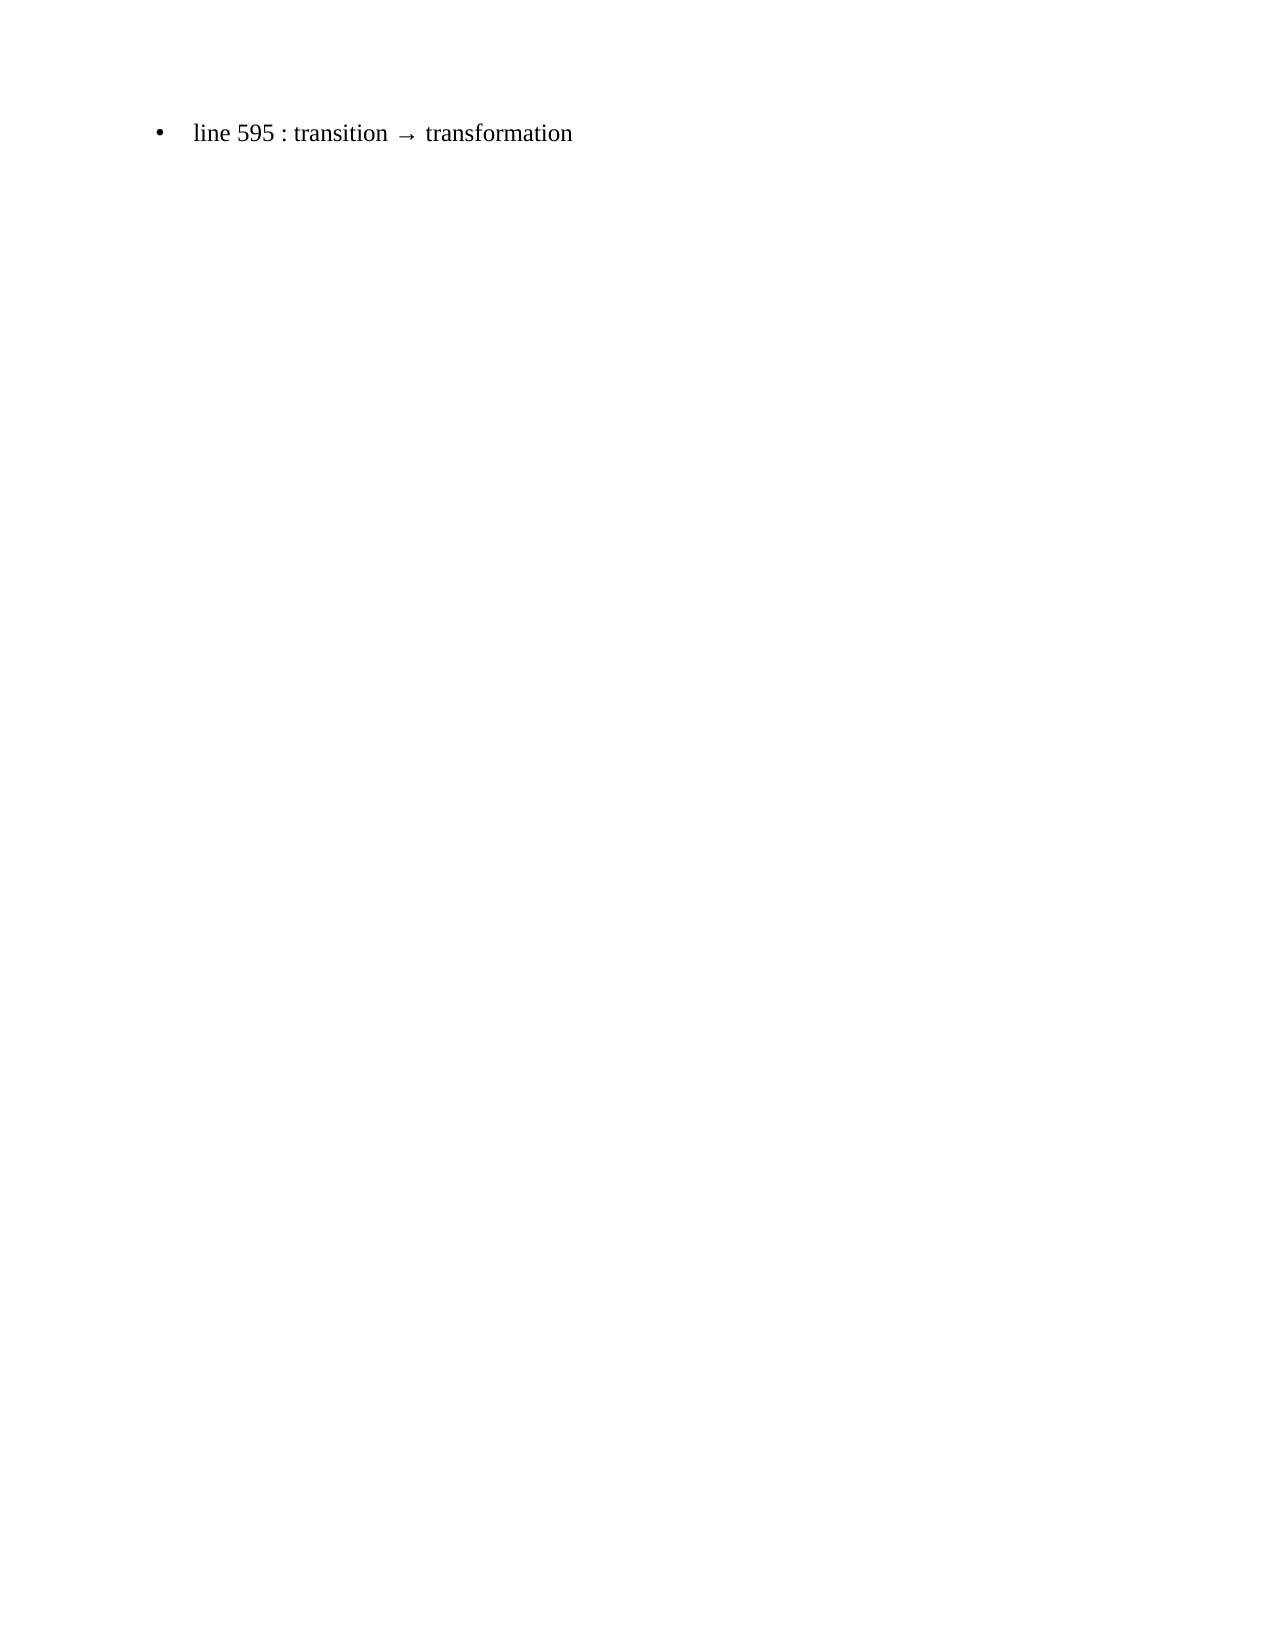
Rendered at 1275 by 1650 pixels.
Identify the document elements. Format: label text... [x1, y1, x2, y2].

list line 595 : transition → transformation [156, 118, 1157, 147]
